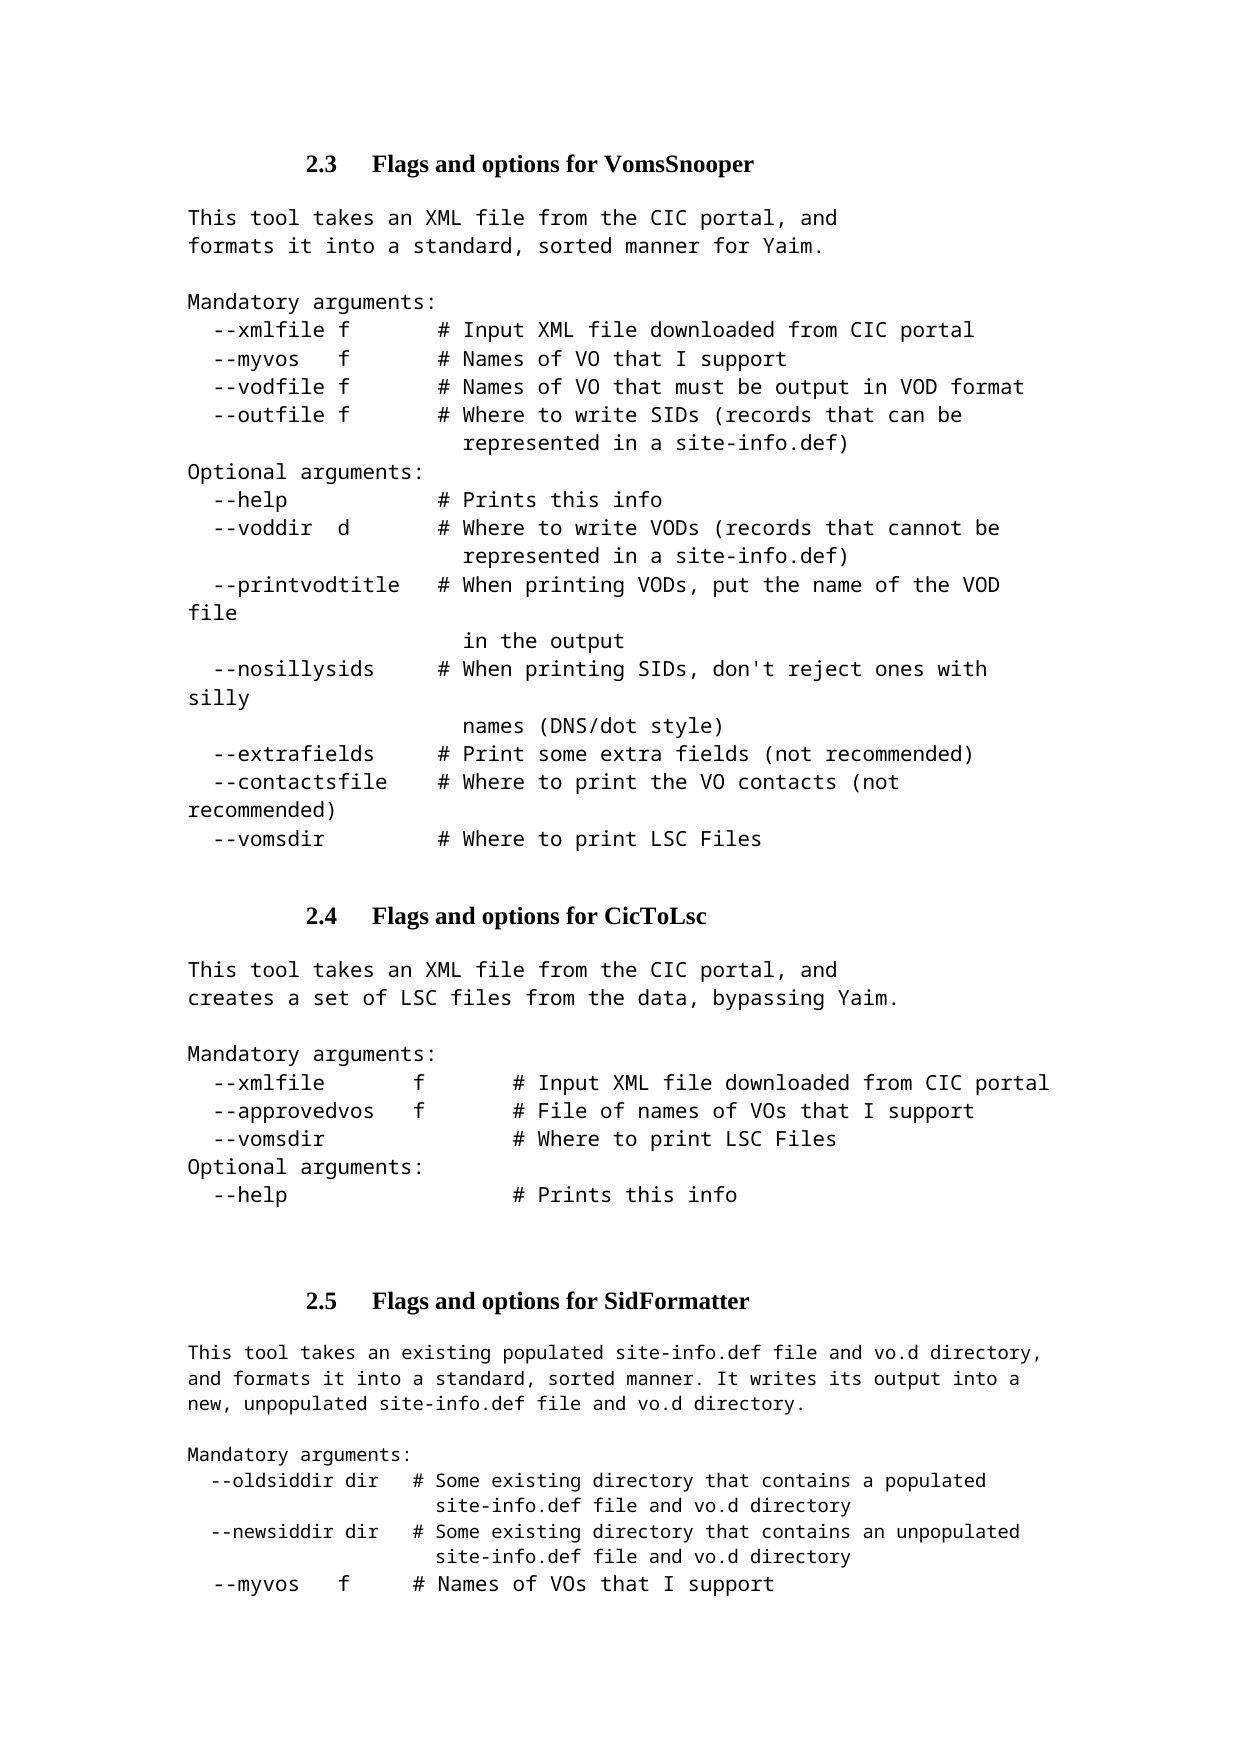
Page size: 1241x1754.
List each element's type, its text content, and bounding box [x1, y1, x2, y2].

text --xmlfile f # Input XML file downloaded from CIC portal [187, 1068, 1053, 1096]
text --xmlfile f # Input XML file downloaded from CIC portal [187, 316, 1053, 344]
text --help # Prints this info [187, 1181, 1053, 1209]
text in the output [187, 626, 1053, 654]
subtitle Flags and options for SidFormatter [306, 1287, 934, 1315]
text Mandatory arguments: [187, 1442, 1053, 1467]
text --help # Prints this info [187, 485, 1053, 513]
text --voddir d # Where to write VODs (records that cannot be [187, 513, 1053, 541]
text --vodfile f # Names of VO that must be output in VOD format [187, 372, 1053, 400]
text Optional arguments: [187, 1152, 1053, 1181]
text site-info.def file and vo.d directory [187, 1493, 1053, 1518]
text Optional arguments: [187, 457, 1053, 485]
text --myvos f # Names of VOs that I support [187, 1569, 1053, 1598]
text --oldsiddir dir # Some existing directory that contains a populated [187, 1467, 1053, 1493]
text --nosillysids # When printing SIDs, don't reject ones with silly [187, 654, 1053, 711]
text --printvodtitle # When printing VODs, put the name of the VOD file [187, 570, 1053, 626]
text represented in a site-info.def) [187, 541, 1053, 570]
text site-info.def file and vo.d directory [187, 1544, 1053, 1569]
subtitle Flags and options for VomsSnooper [306, 150, 934, 178]
text --myvos f # Names of VO that I support [187, 344, 1053, 372]
text --contactsfile # Where to print the VO contacts (not recommended) [187, 767, 1053, 824]
subtitle Flags and options for CicToLsc [306, 902, 934, 930]
text represented in a site-info.def) [187, 428, 1053, 457]
text --approvedvos f # File of names of VOs that I support [187, 1096, 1053, 1124]
text formats it into a standard, sorted manner for Yaim. [187, 231, 1053, 259]
text --newsiddir dir # Some existing directory that contains an unpopulated [187, 1518, 1053, 1544]
text creates a set of LSC files from the data, bypassing Yaim. [187, 983, 1053, 1011]
text Mandatory arguments: [187, 1039, 1053, 1068]
text This tool takes an existing populated site-info.def file and vo.d directory, and formats it into a standard, sorted manner. It writes its output into a new, unpopulated site-info.def file and vo.d directory. [187, 1340, 1053, 1416]
text --vomsdir # Where to print LSC Files [187, 824, 1053, 852]
text This tool takes an XML file from the CIC portal, and [187, 203, 1053, 231]
text This tool takes an XML file from the CIC portal, and [187, 955, 1053, 983]
text --outfile f # Where to write SIDs (records that can be [187, 400, 1053, 428]
text --vomsdir # Where to print LSC Files [187, 1124, 1053, 1152]
text names (DNS/dot style) [187, 711, 1053, 739]
text Mandatory arguments: [187, 287, 1053, 316]
text --extrafields # Print some extra fields (not recommended) [187, 739, 1053, 767]
